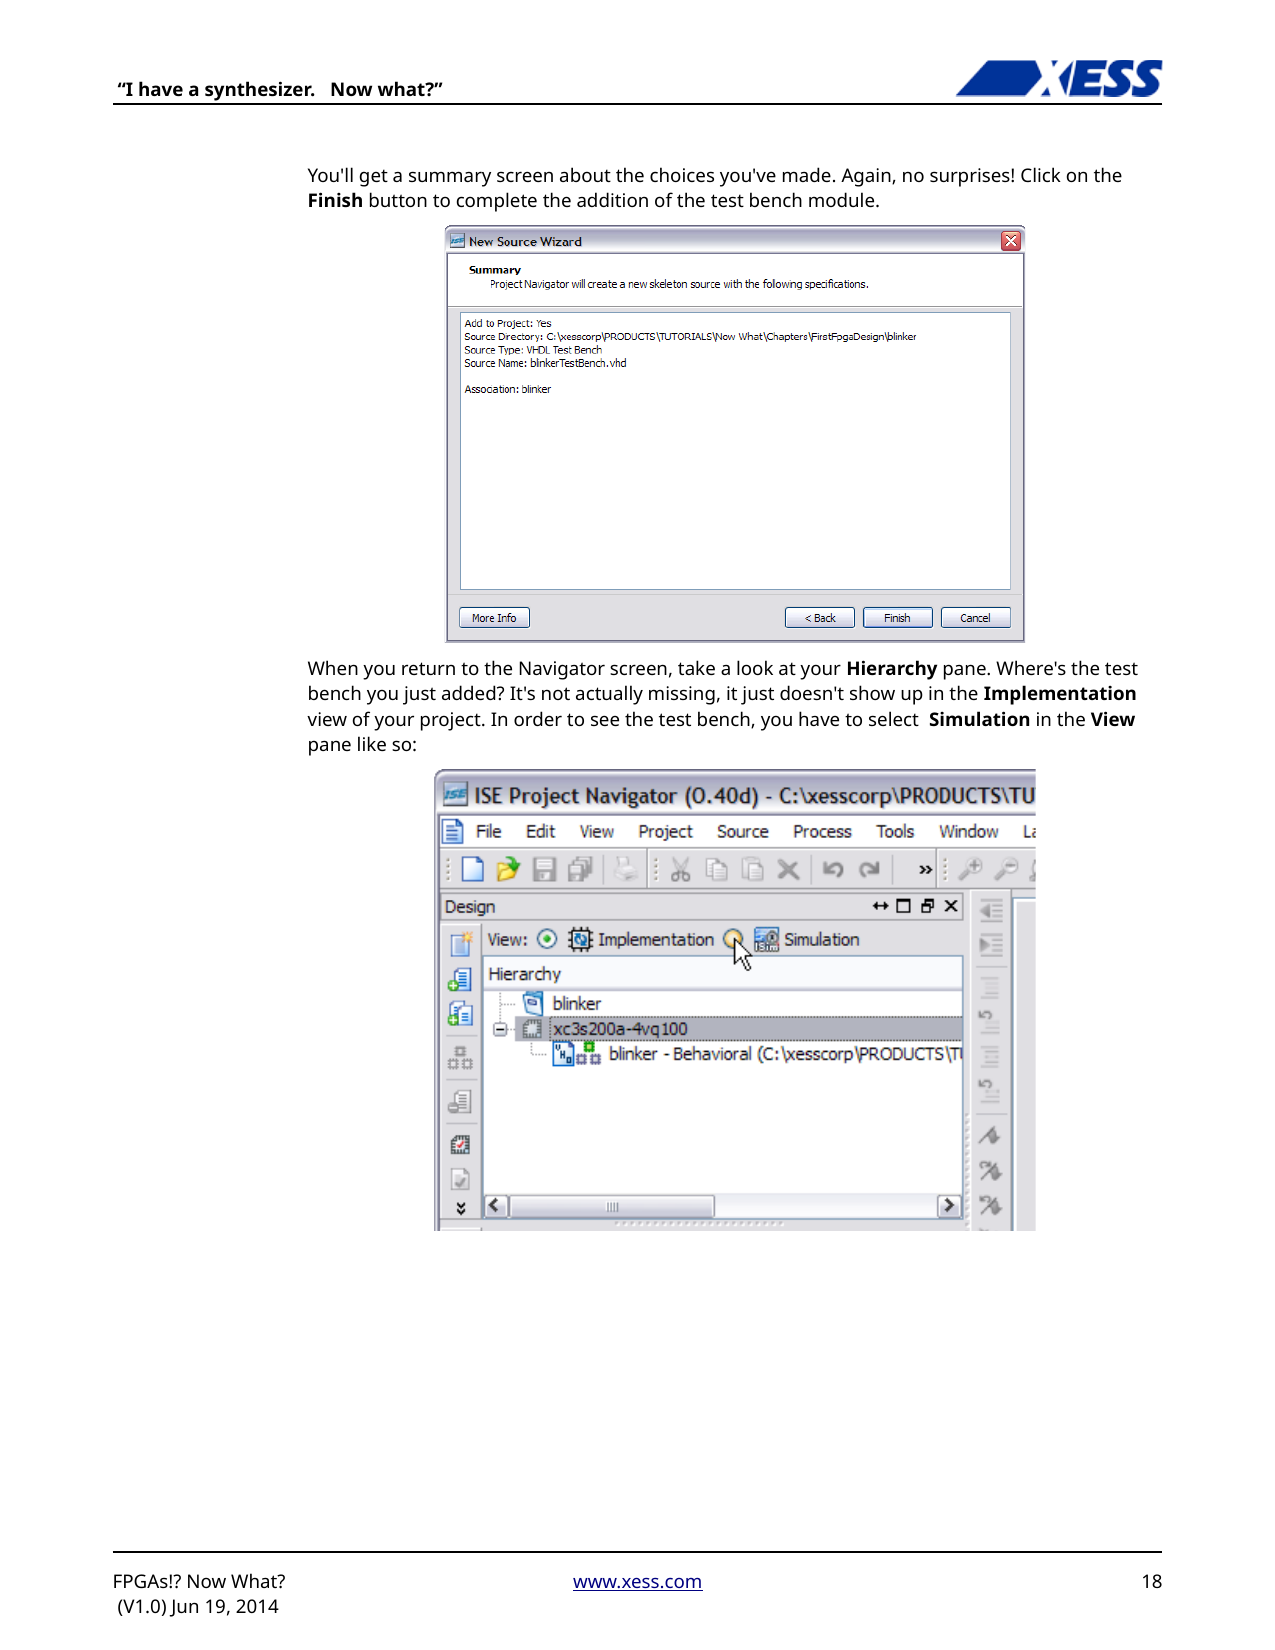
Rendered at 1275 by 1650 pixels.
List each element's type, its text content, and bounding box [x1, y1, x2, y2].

picture [434, 769, 1036, 1231]
text You'll get a summary screen about the choices you've made. Again, no surprises! Click on the Finish button to complete the addition of the test bench module. [307, 162, 1162, 213]
picture [955, 60, 1163, 97]
text When you return to the Navigator screen, take a look at your Hierarchy pane. Where's the test bench you just added? It's not actually missing, it just doesn't show up in the Implementation view of your project. In order to see the test bench, you have to select Simulation in the View pane like so: [307, 655, 1162, 757]
picture [444, 225, 1026, 643]
